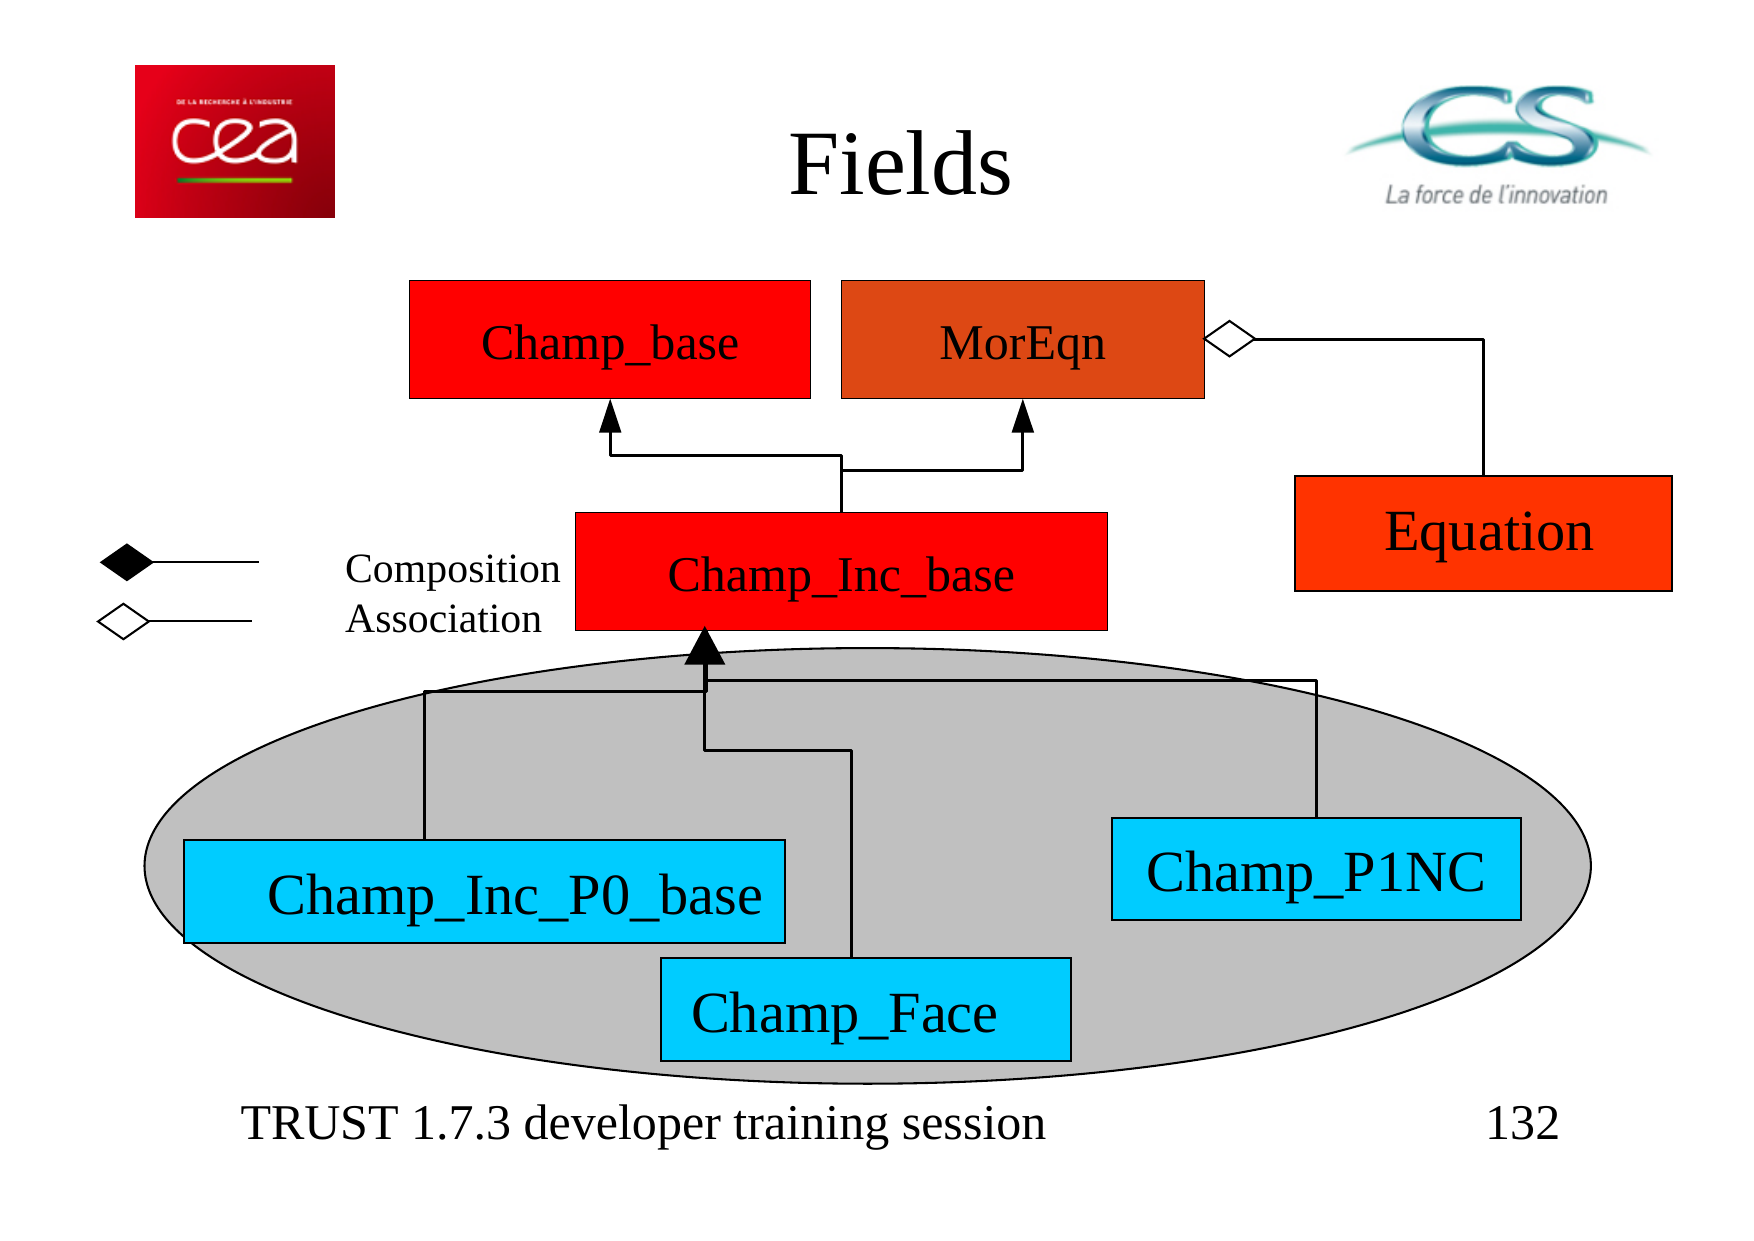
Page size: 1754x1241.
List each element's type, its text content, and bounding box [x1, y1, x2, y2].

text_box [1295, 475, 1673, 591]
text_box [98, 603, 149, 640]
text_box Champ_Inc_base [575, 512, 1108, 631]
text_box Composition Association [330, 532, 577, 649]
text_box [146, 682, 1591, 1084]
text_box [101, 544, 152, 581]
picture [1577, 73, 1662, 218]
text_box Champ_base [409, 280, 811, 399]
text_box [441, 628, 1240, 690]
text_box Equation [1369, 484, 1611, 570]
text_box Champ_Face [632, 966, 1014, 1052]
text_box [1204, 320, 1255, 357]
text_box MorEqn [841, 280, 1205, 399]
picture [135, 65, 225, 218]
title Fields [225, 64, 1577, 252]
text_box Champ_P1NC [1131, 825, 1502, 911]
text_box Champ_Inc_P0_base [63, 848, 779, 934]
